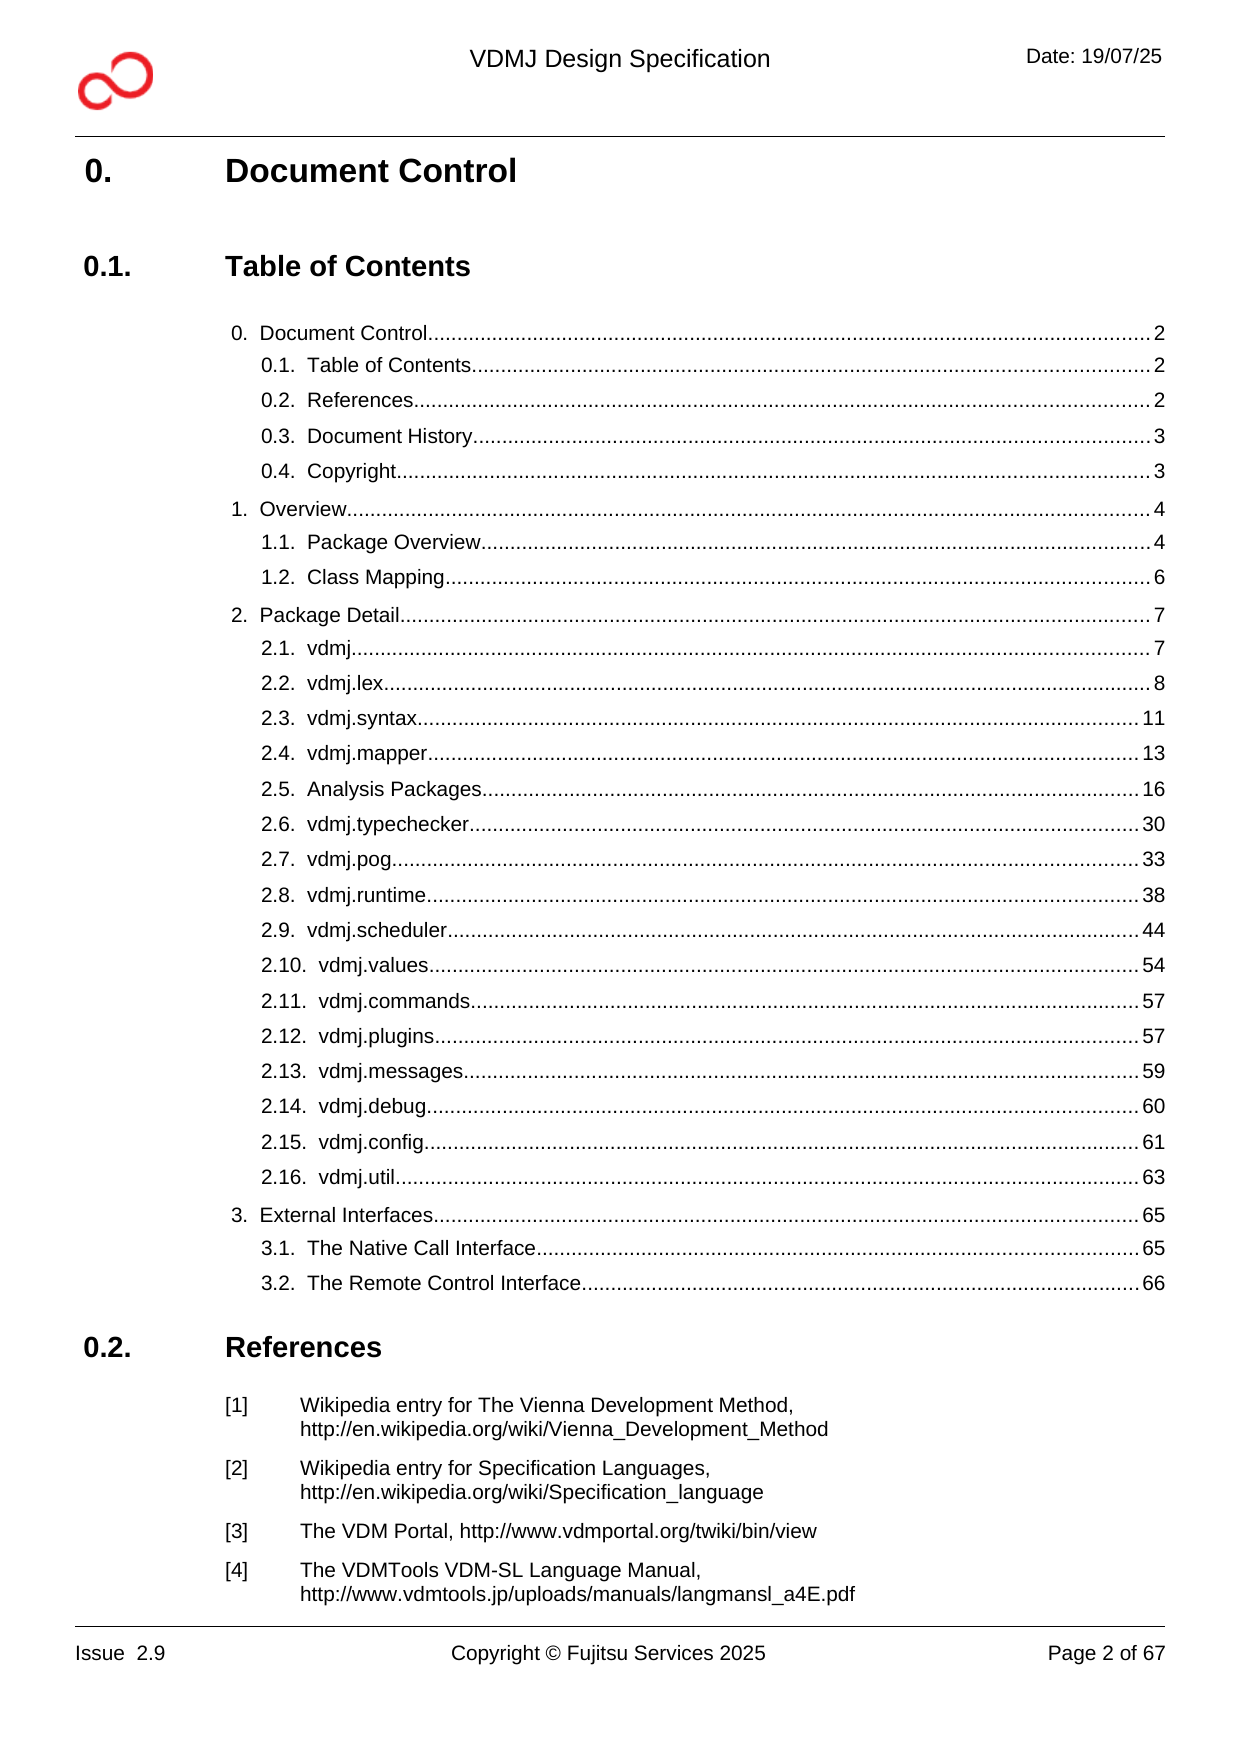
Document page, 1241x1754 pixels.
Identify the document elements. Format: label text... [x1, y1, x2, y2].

list The VDMTools VDM-SL Language Manual, http://www.vdmtools.jp/uploads/manuals/langmansl_a4E.pdf [225, 1558, 1165, 1606]
text 2.12. vdmj.plugins 57 [255, 1024, 1165, 1048]
text 2.9. vdmj.scheduler 44 [255, 918, 1165, 942]
text 0.1. Table of Contents 2 [255, 354, 1165, 377]
text 2.11. vdmj.commands 57 [255, 989, 1165, 1012]
text 3.1. The Native Call Interface 65 [255, 1236, 1165, 1259]
text 2.7. vdmj.pog 33 [255, 848, 1165, 871]
text 0. Document Control 2 [225, 321, 1165, 345]
text 1.2. Class Mapping 6 [255, 566, 1165, 589]
text 2.3. vdmj.syntax 11 [255, 707, 1165, 730]
text 3. External Interfaces 65 [225, 1204, 1165, 1227]
subtitle Table of Contents [75, 250, 1165, 282]
text 2.13. vdmj.messages 59 [255, 1060, 1165, 1083]
subtitle Document Control [75, 152, 1165, 190]
list Wikipedia entry for The Vienna Development Method, http://en.wikipedia.org/wiki/Vienna_Development_Method [225, 1393, 1165, 1441]
text 2.8. vdmj.runtime 38 [255, 883, 1165, 906]
text 2.5. Analysis Packages 16 [255, 777, 1165, 801]
text 2. Package Detail 7 [225, 604, 1165, 627]
list Wikipedia entry for Specification Languages, http://en.wikipedia.org/wiki/Specification_language [225, 1456, 1165, 1504]
text 2.15. vdmj.config 61 [255, 1130, 1165, 1154]
text 1. Overview 4 [225, 498, 1165, 521]
text 3.2. The Remote Control Interface 66 [255, 1272, 1165, 1295]
text 0.2. References 2 [255, 389, 1165, 412]
list The VDM Portal, http://www.vdmportal.org/twiki/bin/view [225, 1519, 1165, 1543]
text 2.1. vdmj 7 [255, 636, 1165, 659]
picture [78, 44, 153, 120]
text 2.6. vdmj.typechecker 30 [255, 813, 1165, 836]
subtitle References [75, 1331, 1165, 1363]
text 2.16. vdmj.util 63 [255, 1166, 1165, 1189]
text 0.4. Copyright 3 [255, 460, 1165, 483]
text 2.4. vdmj.mapper 13 [255, 742, 1165, 765]
text 2.14. vdmj.debug 60 [255, 1095, 1165, 1118]
text 2.10. vdmj.values 54 [255, 954, 1165, 977]
text 2.2. vdmj.lex 8 [255, 671, 1165, 694]
text 0.3. Document History 3 [255, 424, 1165, 448]
text 1.1. Package Overview 4 [255, 530, 1165, 553]
